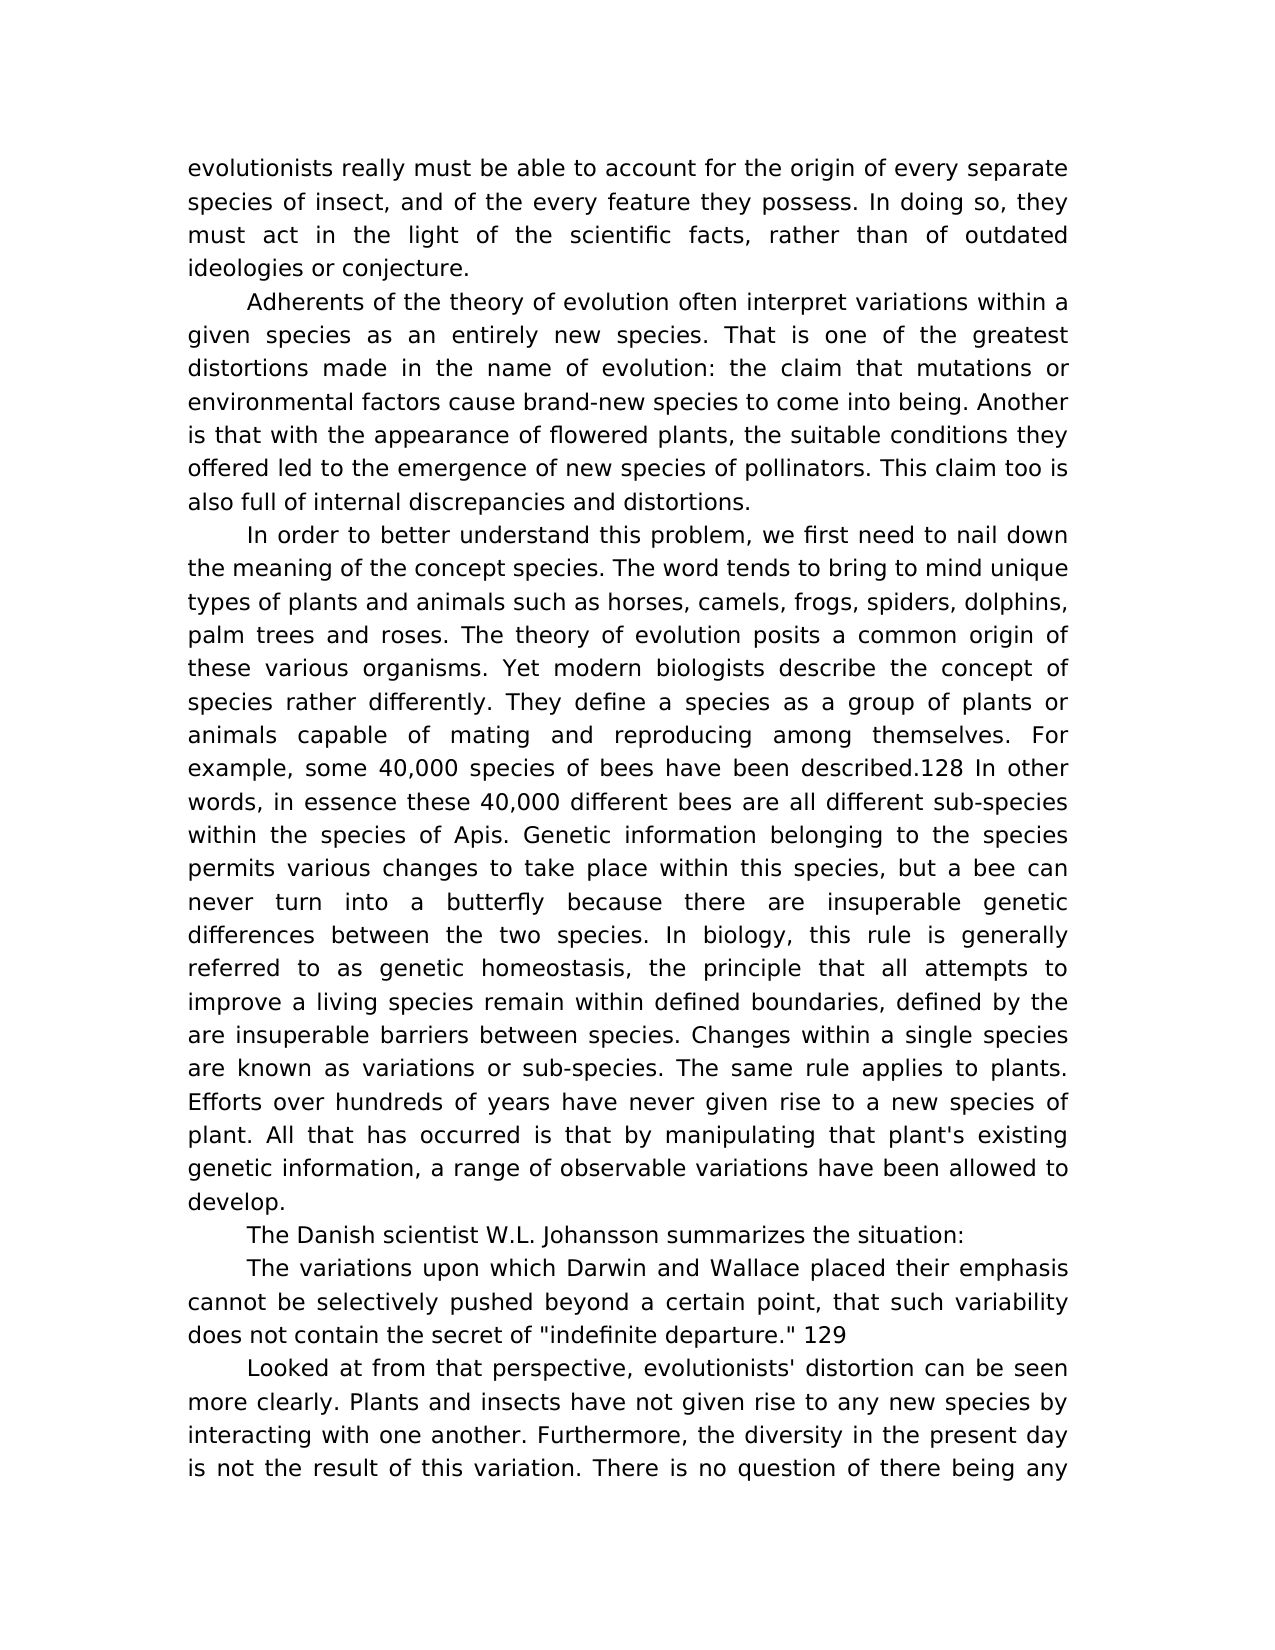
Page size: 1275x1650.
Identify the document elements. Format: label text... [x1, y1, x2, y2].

text Adherents of the theory of evolution often interpret variations within a given species as an entirely new species. That is one of the greatest distortions made in the name of evolution: the claim that mutations or environmental factors cause brand-new species to come into being. Another is that with the appearance of flowered plants, the suitable conditions they offered led to the emergence of new species of pollinators. This claim too is also full of internal discrepancies and distortions. [187, 283, 1070, 517]
text The Danish scientist W.L. Johansson summarizes the situation: [187, 1217, 1070, 1250]
text evolutionists really must be able to account for the origin of every separate species of insect, and of the every feature they possess. In doing so, they must act in the light of the scientific facts, rather than of outdated ideologies or conjecture. [187, 150, 1070, 283]
text Looked at from that perspective, evolutionists' distortion can be seen more clearly. Plants and insects have not given rise to any new species by interacting with one another. Furthermore, the diversity in the present day is not the result of this variation. There is no question of there being any [187, 1350, 1070, 1483]
text In order to better understand this problem, we first need to nail down the meaning of the concept species. The word tends to bring to mind unique types of plants and animals such as horses, camels, frogs, spiders, dolphins, palm trees and roses. The theory of evolution posits a common origin of these various organisms. Yet modern biologists describe the concept of species rather differently. They define a species as a group of plants or animals capable of mating and reproducing among themselves. For example, some 40,000 species of bees have been described.128 In other words, in essence these 40,000 different bees are all different sub-species within the species of Apis. Genetic information belonging to the species permits various changes to take place within this species, but a bee can never turn into a butterfly because there are insuperable genetic differences between the two species. In biology, this rule is generally referred to as genetic homeostasis, the principle that all attempts to improve a living species remain within defined boundaries, defined by the are insuperable barriers between species. Changes within a single species are known as variations or sub-species. The same rule applies to plants. Efforts over hundreds of years have never given rise to a new species of plant. All that has occurred is that by manipulating that plant's existing genetic information, a range of observable variations have been allowed to develop. [187, 517, 1070, 1217]
text The variations upon which Darwin and Wallace placed their emphasis cannot be selectively pushed beyond a certain point, that such variability does not contain the secret of "indefinite departure." 129 [187, 1250, 1070, 1350]
